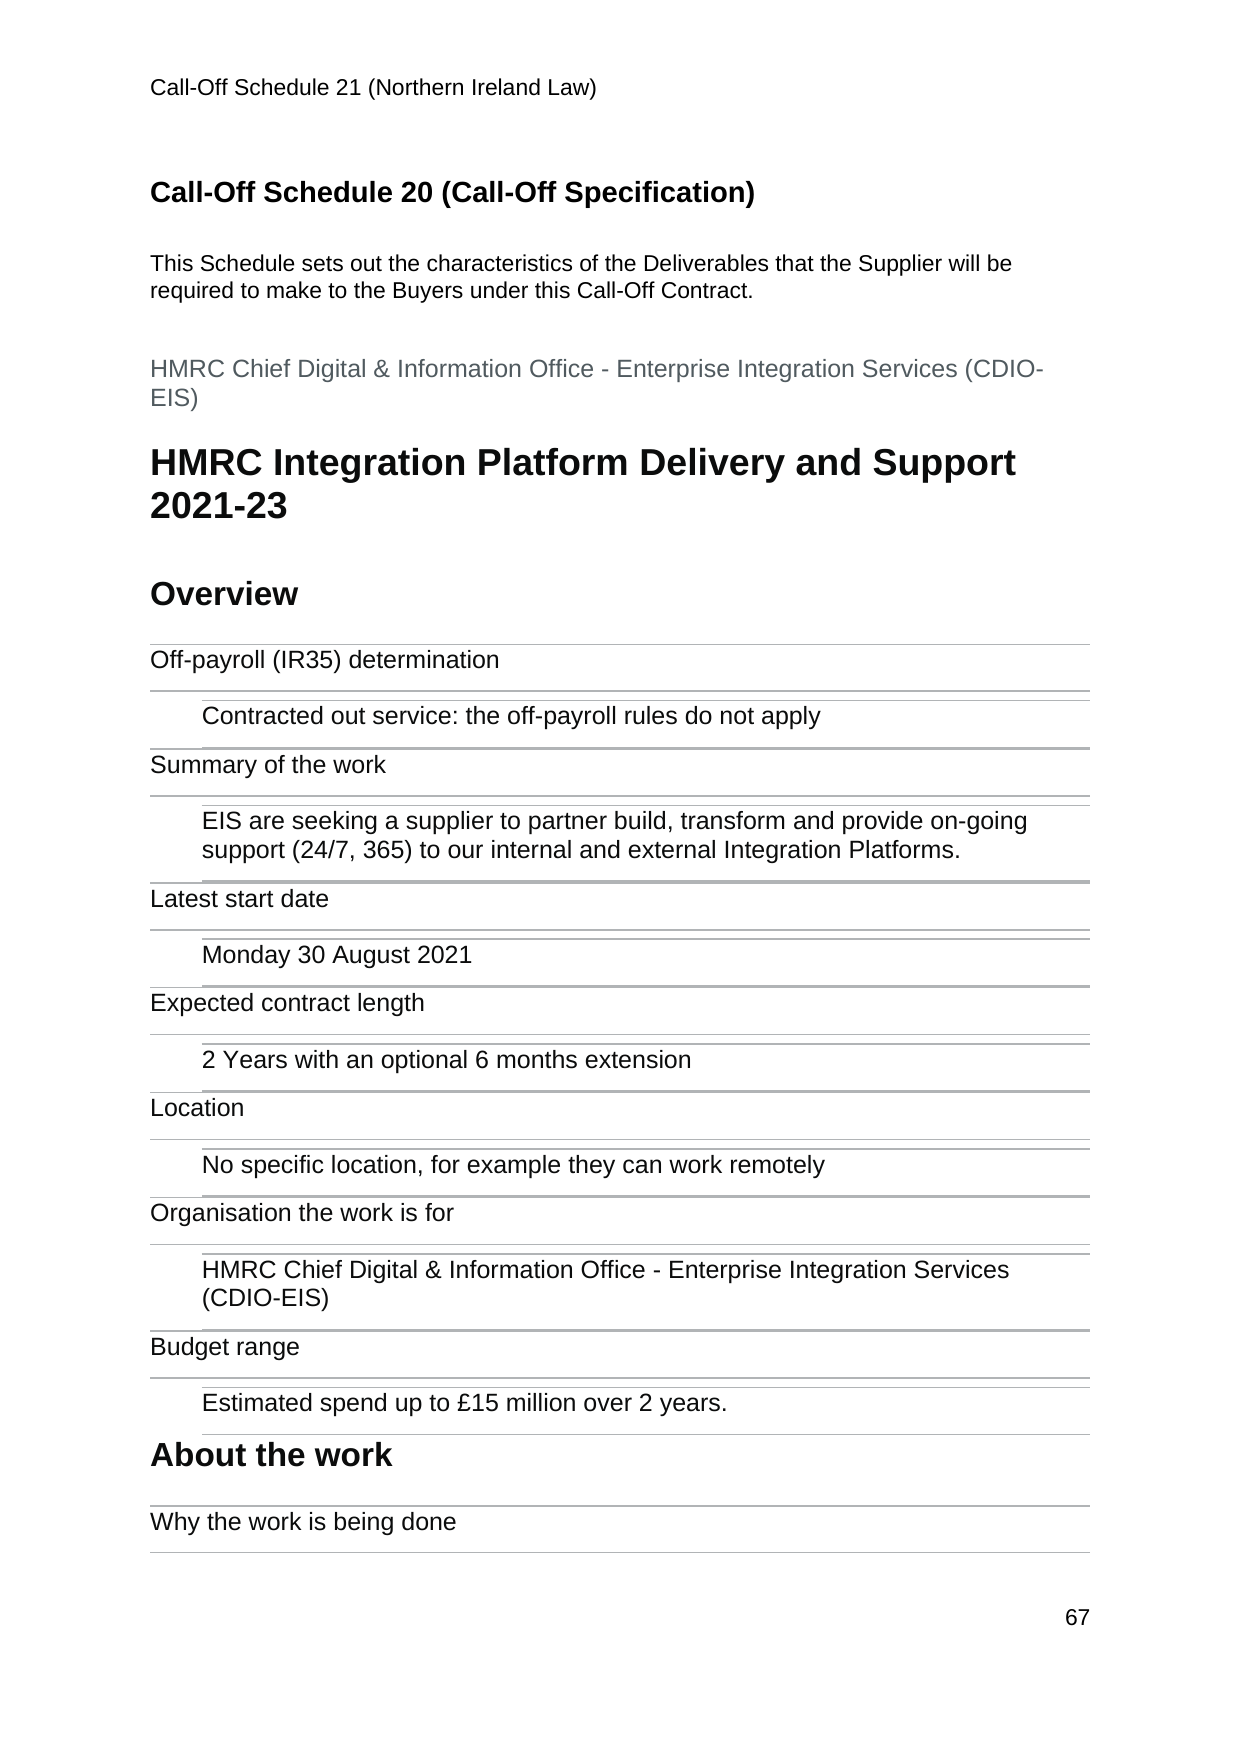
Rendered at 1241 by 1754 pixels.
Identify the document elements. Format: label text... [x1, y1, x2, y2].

text HMRC Chief Digital & Information Office - Enterprise Integration Services (CDIO-EIS) [202, 1255, 1090, 1329]
text EIS are seeking a supplier to partner build, transform and provide on-going support (24/7, 365) to our internal and external Integration Platforms. [202, 806, 1090, 880]
text Budget range [150, 1332, 1090, 1377]
text 2 Years with an optional 6 months extension [202, 1045, 1090, 1090]
text This Schedule sets out the characteristics of the Deliverables that the Supplier will be required to make to the Buyers under this Call-Off Contract. [150, 250, 1090, 303]
text Contracted out service: the off-payroll rules do not apply [202, 701, 1090, 747]
text No specific location, for example they can work remotely [202, 1150, 1090, 1195]
text Expected contract length [150, 988, 1090, 1034]
text Why the work is being done [150, 1507, 1090, 1552]
subtitle Overview [150, 574, 1090, 612]
subtitle About the work [150, 1435, 1090, 1474]
text Organisation the work is for [150, 1198, 1090, 1244]
text Monday 30 August 2021 [202, 940, 1090, 985]
text Estimated spend up to £15 million over 2 years. [202, 1388, 1090, 1434]
text HMRC Chief Digital & Information Office - Enterprise Integration Services (CDIO-EIS) [150, 354, 1090, 412]
text Location [150, 1093, 1090, 1139]
text Latest start date [150, 884, 1090, 929]
subtitle HMRC Integration Platform Delivery and Support 2021-23 [150, 441, 1090, 527]
text Off-payroll (IR35) determination [150, 645, 1090, 690]
subtitle Call-Off Schedule 20 (Call-Off Specification) [150, 175, 1090, 208]
text Summary of the work [150, 750, 1090, 795]
